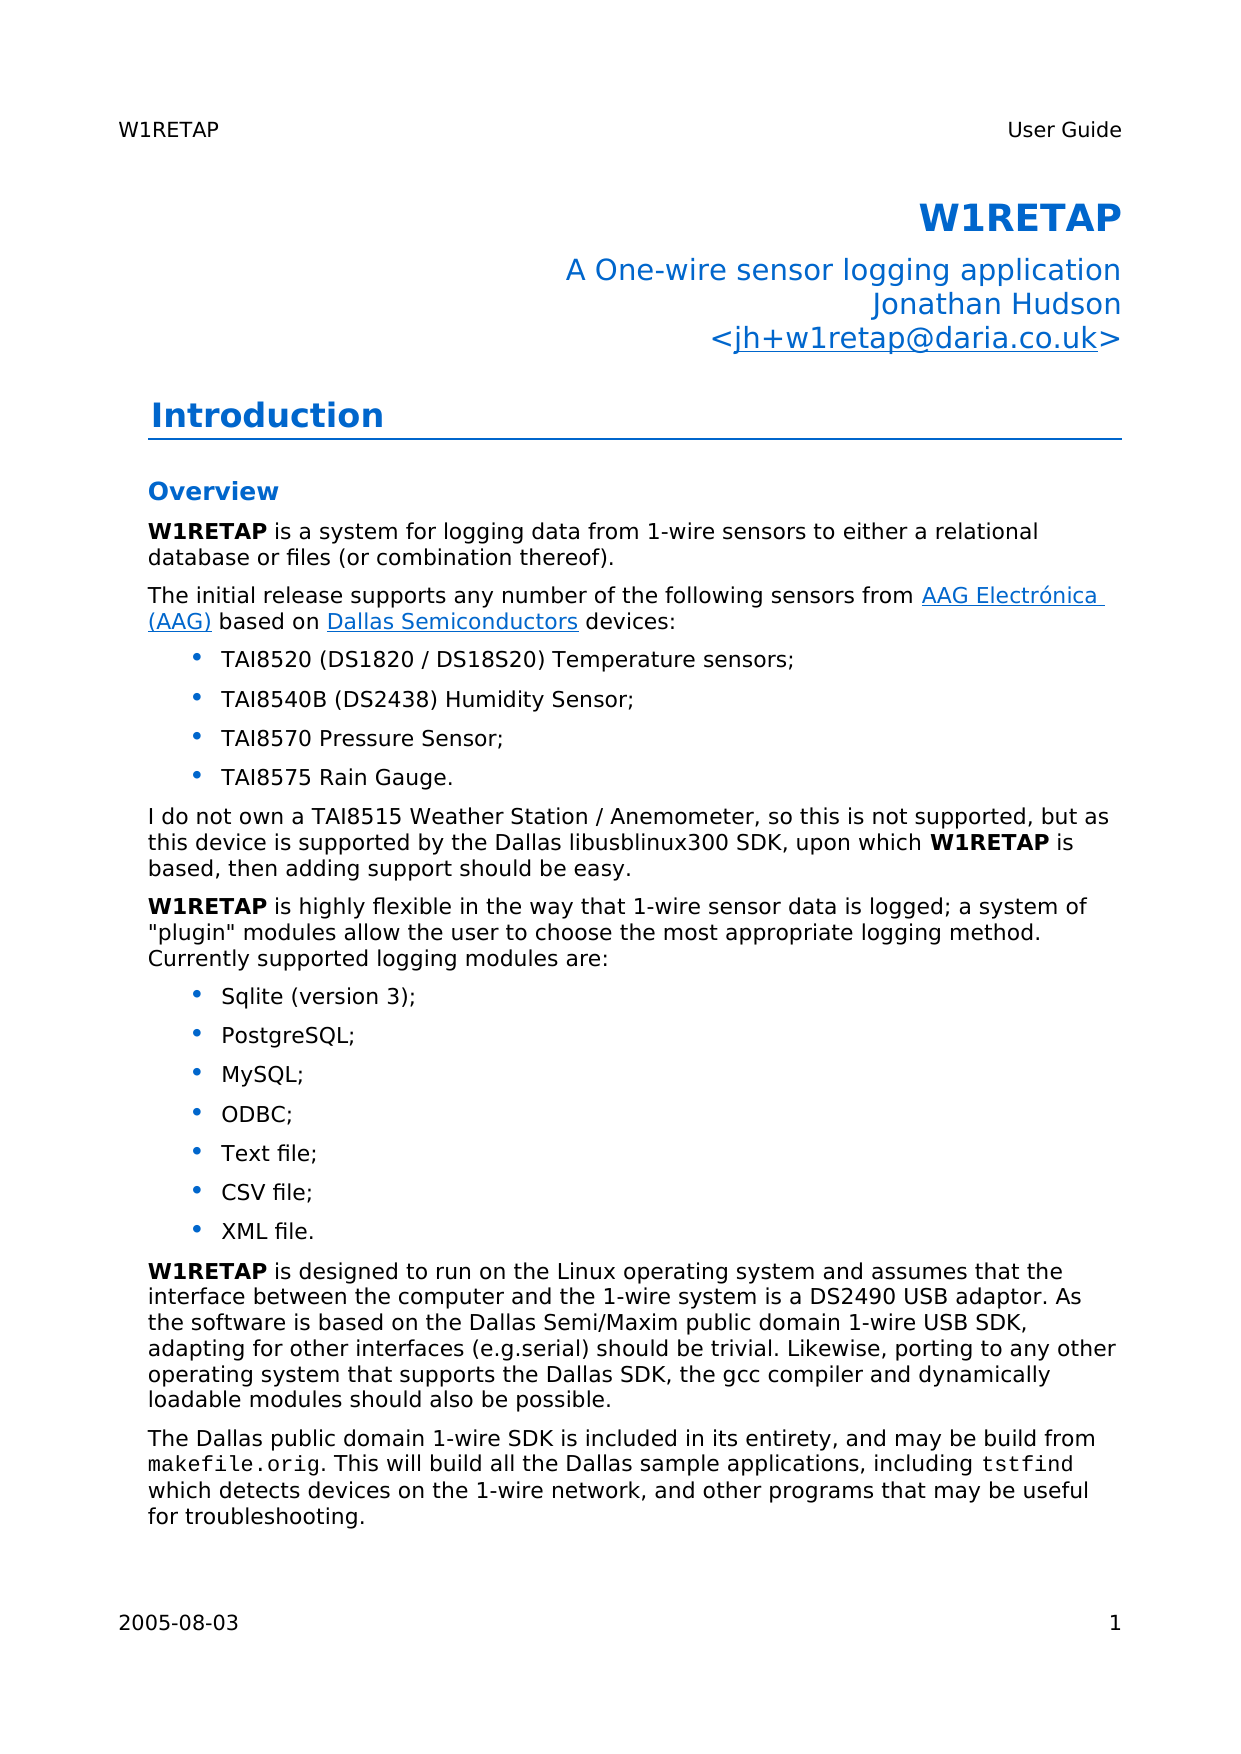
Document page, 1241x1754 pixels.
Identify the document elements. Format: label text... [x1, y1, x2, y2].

list TAI8575 Rain Gauge. [192, 765, 1122, 792]
text W1RETAP is highly flexible in the way that 1-wire sensor data is logged; a system of "plugin" modules allow the user to choose the most appropriate logging method. Currently supported logging modules are: [148, 894, 1122, 971]
list XML file. [192, 1219, 1122, 1246]
list Text file; [192, 1141, 1122, 1167]
title W1RETAP [118, 197, 1122, 240]
list ODBC; [192, 1101, 1122, 1128]
text I do not own a TAI8515 Weather Station / Anemometer, so this is not supported, but as this device is supported by the Dallas libusblinux300 SDK, upon which W1RETAP is based, then adding support should be easy. [148, 804, 1122, 881]
list TAI8570 Pressure Sensor; [192, 726, 1122, 752]
list PostgreSQL; [192, 1023, 1122, 1050]
text W1RETAP is designed to run on the Linux operating system and assumes that the interface between the computer and the 1-wire system is a DS2490 USB adaptor. As the software is based on the Dallas Semi/Maxim public domain 1-wire USB SDK, adapting for other interfaces (e.g.serial) should be trivial. Likewise, porting to any other operating system that supports the Dallas SDK, the gcc compiler and dynamically loadable modules should also be possible. [148, 1258, 1122, 1413]
text W1RETAP is a system for logging data from 1-wire sensors to either a relational database or files (or combination thereof). [148, 519, 1122, 571]
list Sqlite (version 3); [192, 984, 1122, 1010]
subtitle A One-wire sensor logging application Jonathan Hudson <jh+w1retap@daria.co.uk> [118, 253, 1122, 356]
list TAI8540B (DS2438) Humidity Sensor; [192, 686, 1122, 713]
subtitle Introduction [148, 393, 1122, 438]
list MySQL; [192, 1062, 1122, 1089]
text The Dallas public domain 1-wire SDK is included in its entirety, and may be build from makefile.orig. This will build all the Dallas sample applications, including tstfind which detects devices on the 1-wire network, and other programs that may be useful for troubleshooting. [148, 1425, 1122, 1530]
list TAI8520 (DS1820 / DS18S20) Temperature sensors; [192, 647, 1122, 674]
subtitle Overview [148, 477, 1122, 507]
text The initial release supports any number of the following sensors from AAG Electrónica (AAG) based on Dallas Semiconductors devices: [148, 583, 1122, 635]
list CSV file; [192, 1180, 1122, 1207]
